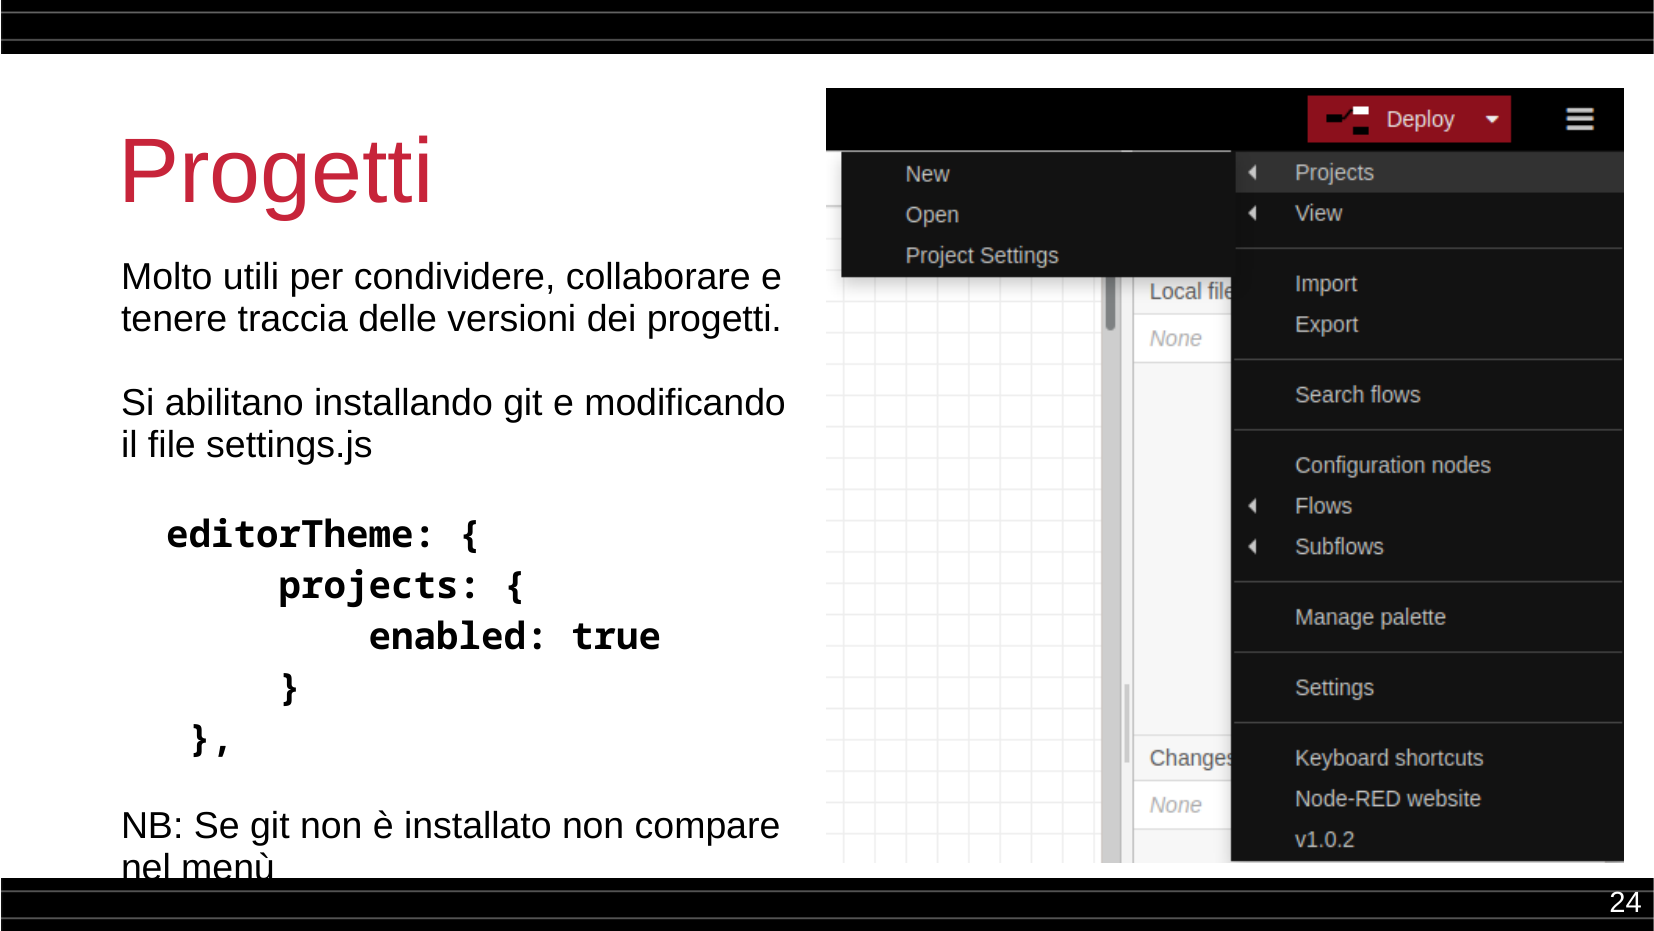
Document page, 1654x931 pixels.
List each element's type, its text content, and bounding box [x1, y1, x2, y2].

text_box Molto utili per condividere, collaborare e tenere traccia delle versioni dei progetti. Si abilitano installando git e modificando il file settings.js editorTheme: { projects: { enabled: true } }, NB: Se git non è installato non compare nel menù [106, 248, 815, 866]
picture [1, 878, 1654, 931]
picture [826, 88, 1624, 863]
title Progetti [118, 92, 826, 249]
picture [1, 0, 1654, 54]
